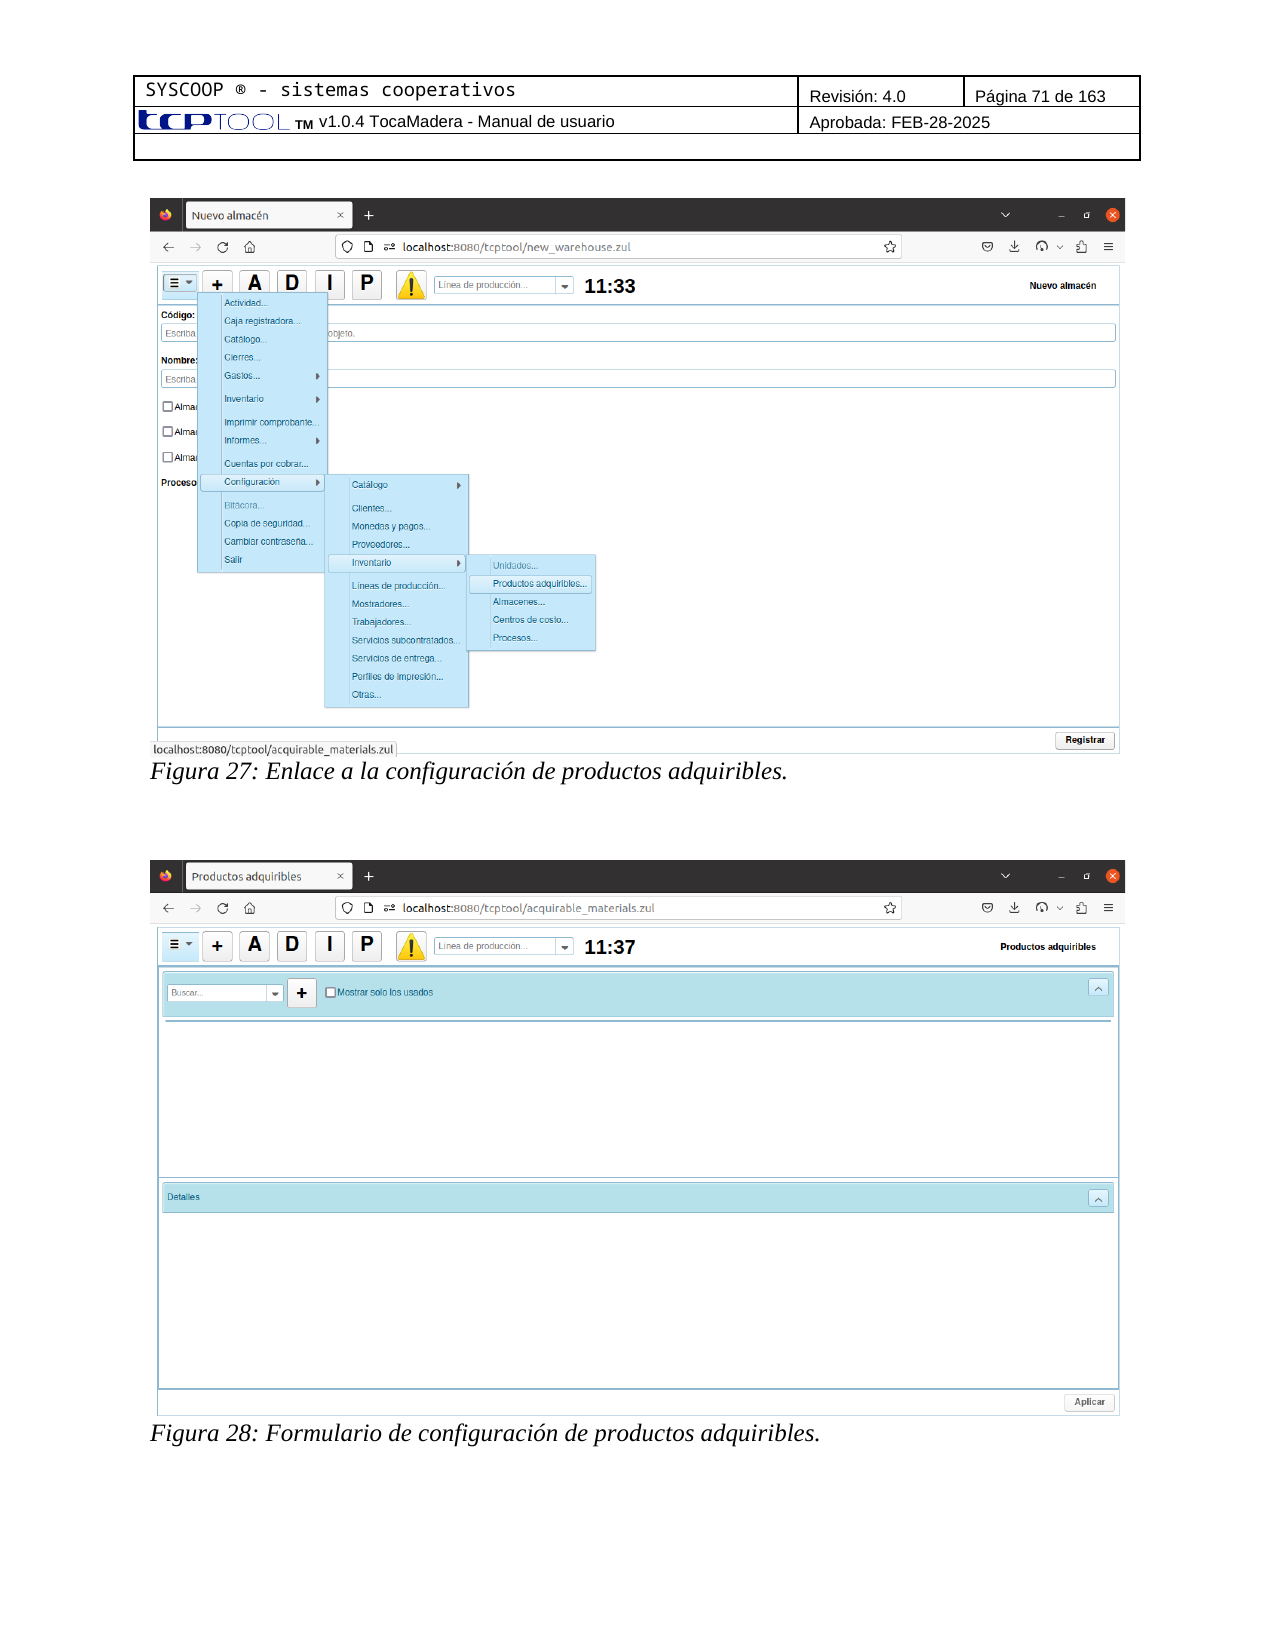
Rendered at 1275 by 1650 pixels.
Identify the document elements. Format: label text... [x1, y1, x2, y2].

picture [150, 198, 1125, 757]
picture [150, 860, 1125, 1419]
picture [138, 110, 290, 130]
text Figura 27: Enlace a la configuración de productos adquiribles. [150, 757, 1125, 785]
text Figura 28: Formulario de configuración de productos adquiribles. [150, 1419, 1125, 1447]
